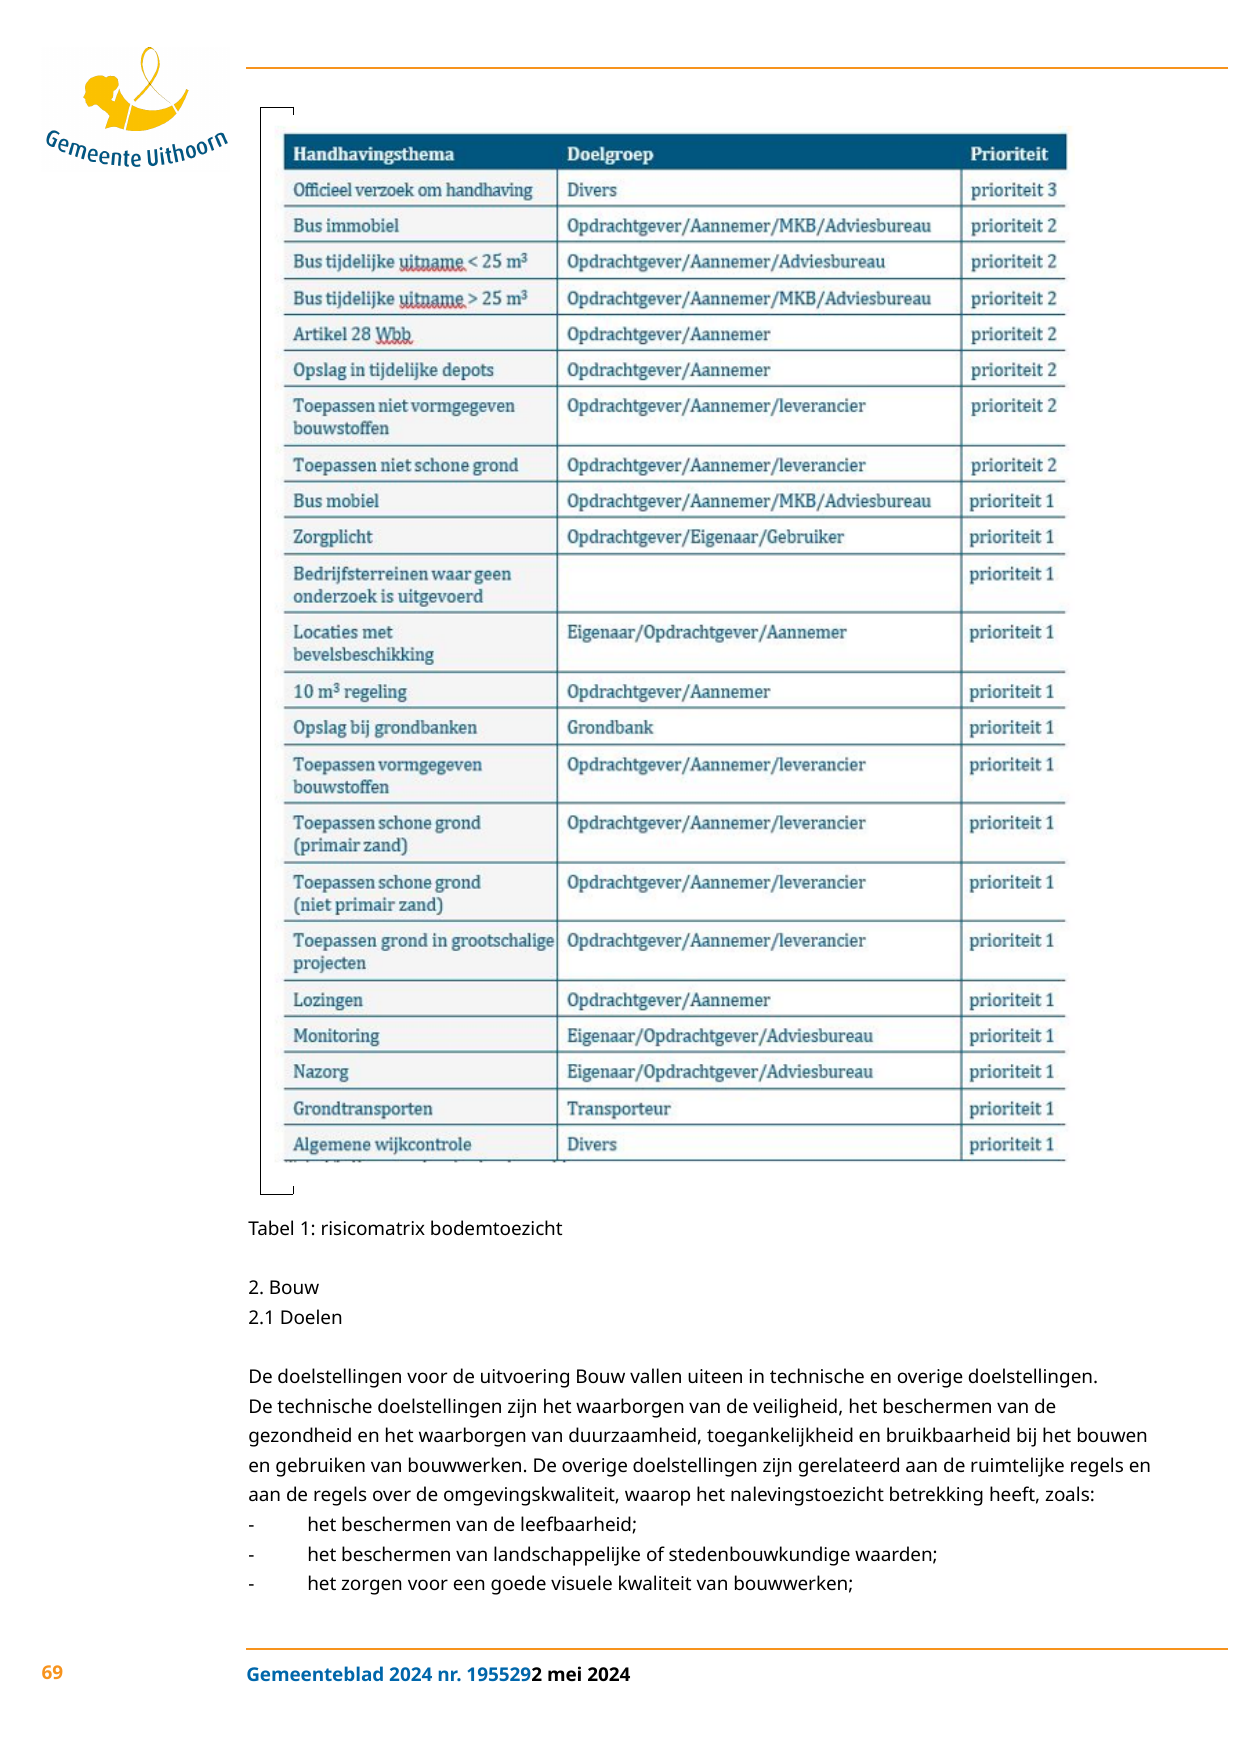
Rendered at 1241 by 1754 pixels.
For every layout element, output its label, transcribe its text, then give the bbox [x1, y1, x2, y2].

list het zorgen voor een goede visuele kwaliteit van bouwwerken; [248, 1570, 1152, 1596]
text De technische doelstellingen zijn het waarborgen van de veiligheid, het beschermen van de gezondheid en het waarborgen van duurzaamheid, toegankelijkheid en bruikbaarheid bij het bouwen en gebruiken van bouwwerken. De overige doelstellingen zijn gerelateerd aan de ruimtelijke regels en aan de regels over de omgevingskwaliteit, waarop het nalevingstoezicht betrekking heeft, zoals: [248, 1393, 1152, 1507]
text 2.1 Doelen [248, 1304, 1152, 1330]
text Tabel 1: risicomatrix bodemtoezicht [248, 1215, 1152, 1241]
picture [41, 47, 231, 172]
text De doelstellingen voor de uitvoering Bouw vallen uiteen in technische en overige doelstellingen. [248, 1363, 1152, 1389]
list het beschermen van de leefbaarheid; [248, 1511, 1152, 1537]
picture [268, 115, 1090, 1186]
text 2. Bouw [248, 1274, 1152, 1300]
list het beschermen van landschappelijke of stedenbouwkundige waarden; [248, 1541, 1152, 1567]
